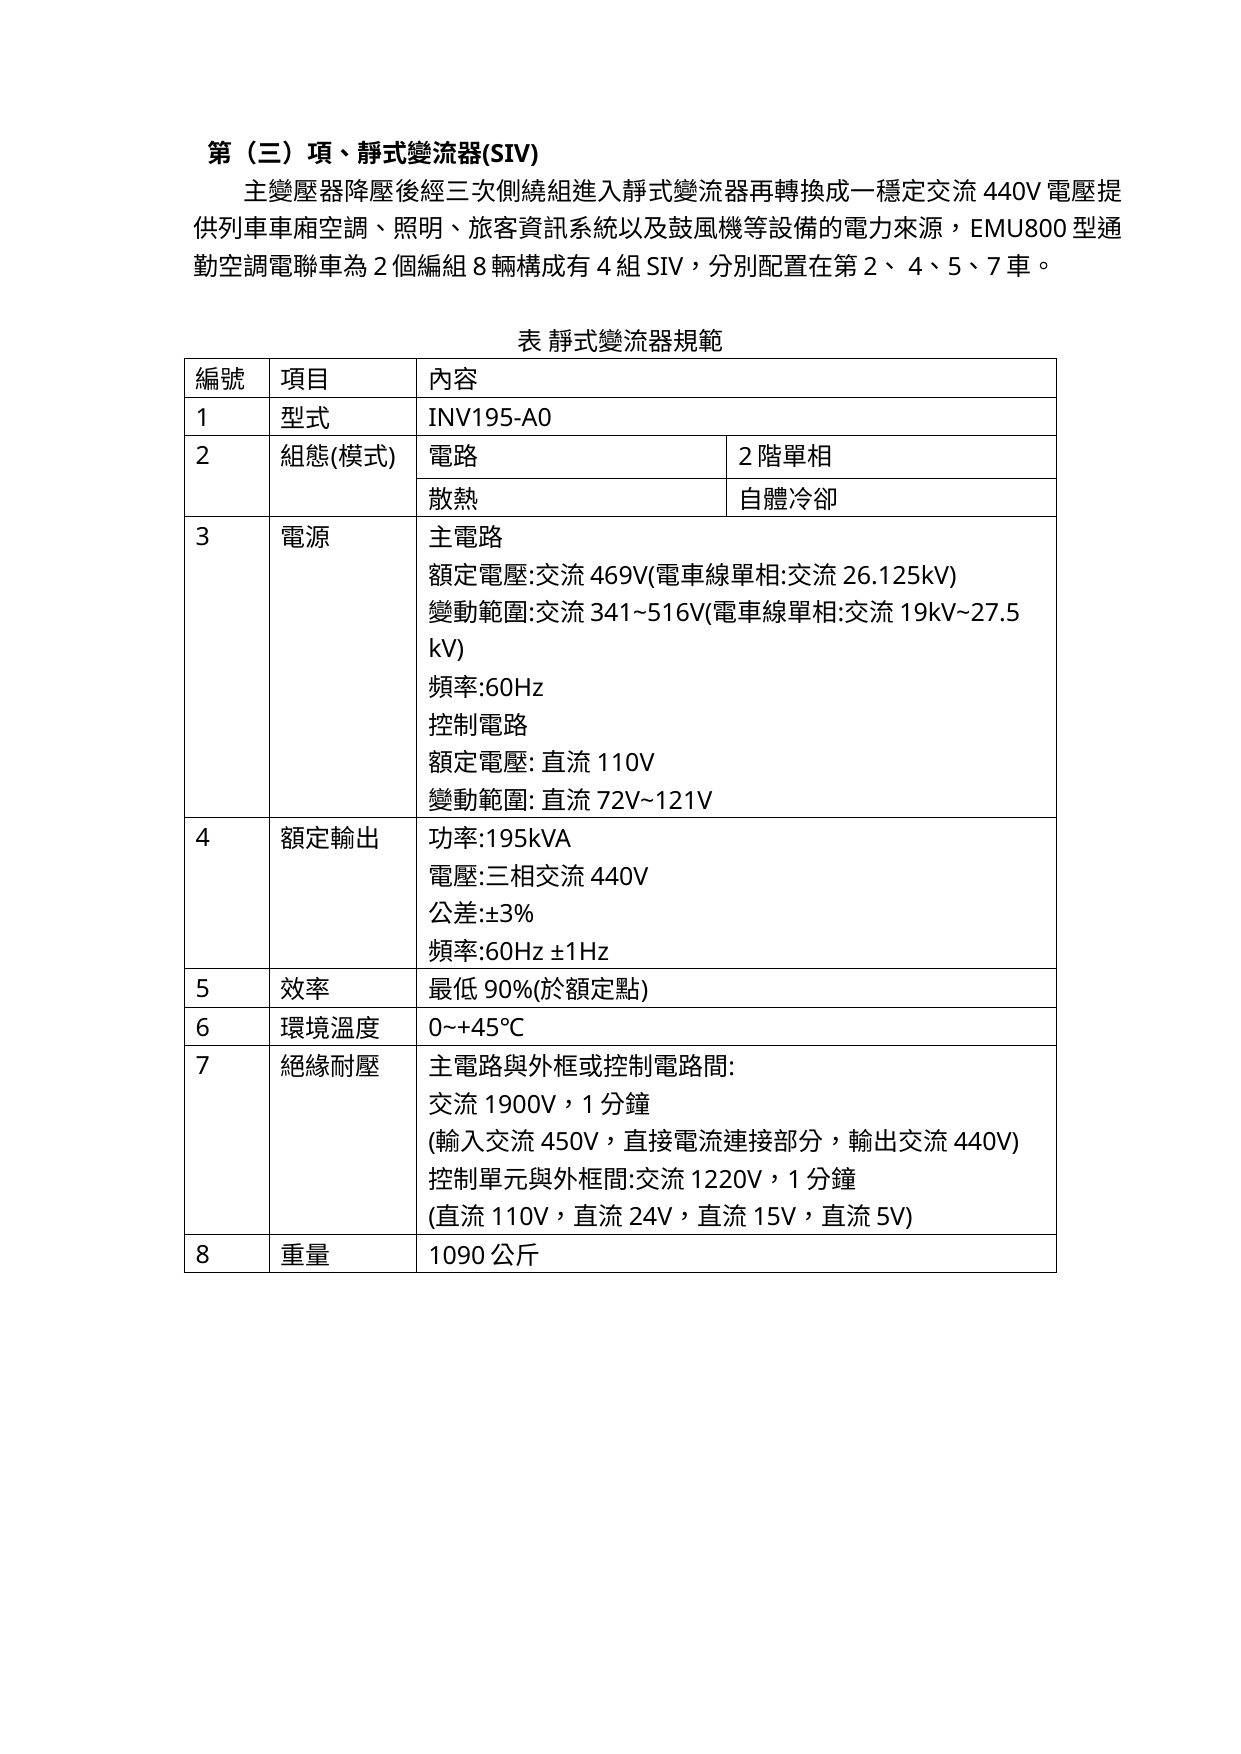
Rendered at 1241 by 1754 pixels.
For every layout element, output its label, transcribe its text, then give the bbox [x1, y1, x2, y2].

table_cell 散熱 [417, 479, 726, 516]
table_cell 7 [185, 1046, 269, 1234]
table_cell 環境溫度 [270, 1008, 416, 1045]
table_cell 最低 90%(於額定點) [417, 969, 1056, 1007]
table_cell 型式 [270, 398, 416, 435]
table_cell 電路 [417, 436, 726, 477]
table_cell 組態(模式) [270, 436, 416, 516]
table_cell 1 [185, 398, 269, 435]
table_cell 主電路 額定電壓:交流469V(電車線單相:交流 26.125kV) 變動範圍:交流341~516V(電車線單相:交流19kV~27.5 kV) 頻率:60Hz 控制電路 額定電壓: 直流110V 變動範圍: 直流72V~121V [417, 517, 1056, 817]
table_cell 0~+45℃ [417, 1008, 1056, 1045]
table_cell INV195-A0 [417, 398, 1056, 435]
table_cell 效率 [270, 969, 416, 1007]
table_cell 2 [185, 436, 269, 516]
table_cell 2階單相 [727, 436, 1056, 477]
table_cell 3 [185, 517, 269, 817]
table_cell 主電路與外框或控制電路間: 交流 1900V，1分鐘 (輸入交流450V，直接電流連接部分，輸出交流440V) 控制單元與外框間:交流1220V，1分鐘 (直流110V，直流24V，直流15V，直流5V) [417, 1046, 1056, 1234]
table_cell 功率:195kVA 電壓:三相交流 440V 公差:±3% 頻率:60Hz ±1Hz [417, 818, 1056, 968]
table_cell 自體冷卻 [727, 479, 1056, 516]
table_cell 5 [185, 969, 269, 1007]
table_header 編號 [185, 359, 269, 397]
table_cell 6 [185, 1008, 269, 1045]
table_cell 絕緣耐壓 [270, 1046, 416, 1234]
text 表 靜式變流器規範 [118, 321, 1122, 358]
table_cell 1090公斤 [417, 1235, 1056, 1272]
table_cell 重量 [270, 1235, 416, 1272]
table_cell 電源 [270, 517, 416, 817]
table_cell 8 [185, 1235, 269, 1272]
text 主變壓器降壓後經三次側繞組進入靜式變流器再轉換成一穩定交流440V電壓提供列車車廂空調、照明、旅客資訊系統以及鼓風機等設備的電力來源，EMU800型通勤空調電聯車為2個編組8輛構成有4組SIV，分別配置在第2、 4、5、7車。 [193, 171, 1122, 283]
subtitle 靜式變流器(SIV) [207, 133, 1122, 171]
table_cell 額定輸出 [270, 818, 416, 968]
table_cell 4 [185, 818, 269, 968]
table_header 項目 [270, 359, 416, 397]
table_header 內容 [417, 359, 1056, 397]
